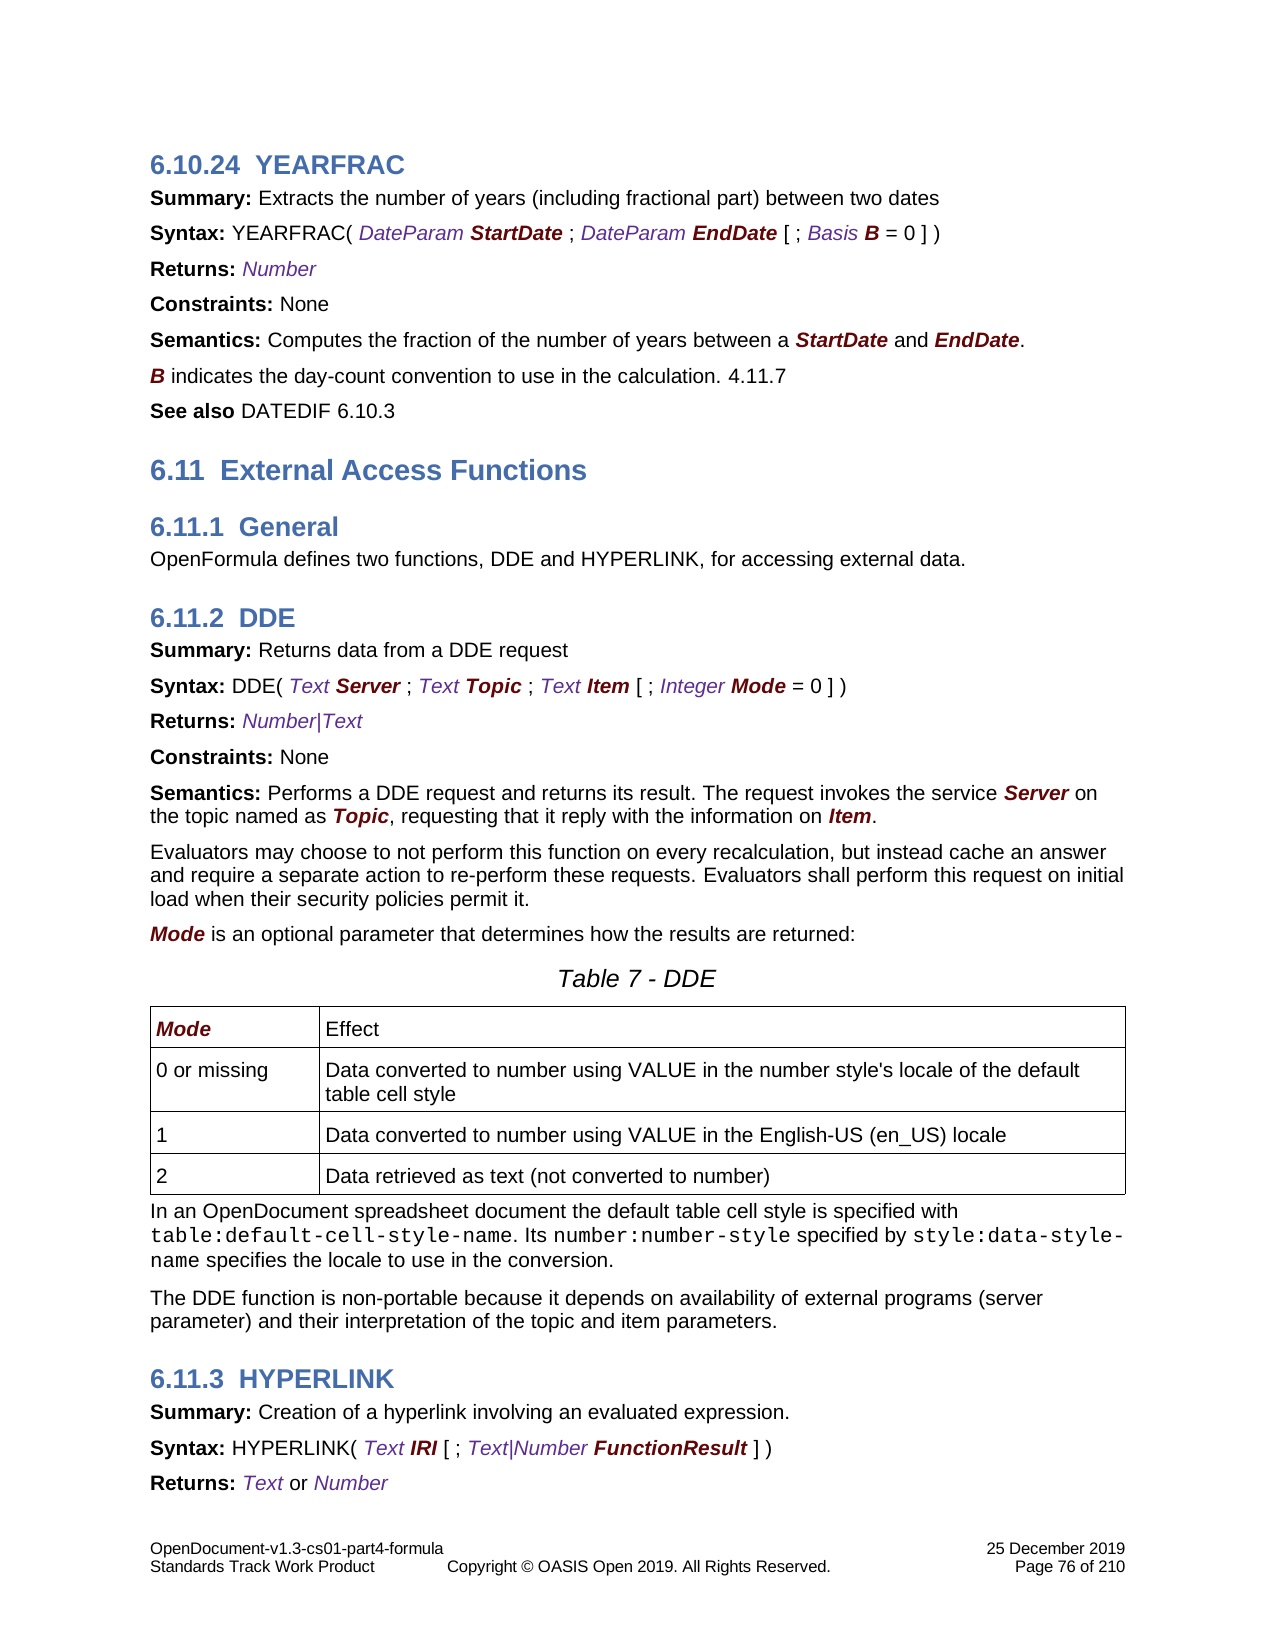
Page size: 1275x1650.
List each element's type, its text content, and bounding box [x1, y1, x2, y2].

text The DDE function is non-portable because it depends on availability of external programs (server parameter) and their interpretation of the topic and item parameters. [150, 1286, 1125, 1333]
text Returns: Number [150, 257, 1125, 281]
text Summary: Returns data from a DDE request [150, 638, 1125, 662]
text Returns: Number|Text [150, 710, 1125, 733]
text Constraints: None [150, 745, 1125, 769]
text Syntax: DDE( Text Server ; Text Topic ; Text Item [ ; Integer Mode = 0 ] ) [150, 674, 1125, 698]
text Syntax: HYPERLINK( Text IRI [ ; Text|Number FunctionResult ] ) [150, 1436, 1125, 1459]
text Semantics: Computes the fraction of the number of years between a StartDate and EndDate. [150, 328, 1125, 352]
text B indicates the day-count convention to use in the calculation. 4.11.7 [150, 364, 1125, 388]
text Syntax: YEARFRAC( DateParam StartDate ; DateParam EndDate [ ; Basis B = 0 ] ) [150, 222, 1125, 245]
text Evaluators may choose to not perform this function on every recalculation, but instead cache an answer and require a separate action to re-perform these requests. Evaluators shall perform this request on initial load when their security policies permit it. [150, 840, 1125, 911]
table_cell 1 [151, 1112, 319, 1152]
text In an OpenDocument spreadsheet document the default table cell style is specified with table:default-cell-style-name. Its number:number-style specified by style:data-style-name specifies the locale to use in the conversion. [150, 1200, 1125, 1274]
table_cell 0 or missing [151, 1048, 319, 1111]
subtitle HYPERLINK [150, 1364, 1125, 1394]
text See also DATEDIF 6.10.3 [150, 400, 1125, 423]
text OpenFormula defines two functions, DDE and HYPERLINK, for accessing external data. [150, 548, 1125, 571]
text Summary: Creation of a hyperlink involving an evaluated expression. [150, 1400, 1125, 1424]
subtitle General [150, 512, 1125, 542]
subtitle DDE [150, 602, 1125, 632]
table_header Mode [151, 1007, 319, 1047]
subtitle YEARFRAC [150, 150, 1125, 180]
text Constraints: None [150, 293, 1125, 316]
table_header Effect [320, 1007, 1125, 1047]
table_cell Data converted to number using VALUE in the number style's locale of the default table cell style [320, 1048, 1125, 1111]
text Returns: Text or Number [150, 1472, 1125, 1495]
subtitle External Access Functions [150, 454, 1125, 487]
text Semantics: Performs a DDE request and returns its result. The request invokes the service Server on the topic named as Topic, requesting that it reply with the information on Item. [150, 781, 1125, 828]
text Mode is an optional parameter that determines how the results are returned: [150, 923, 1125, 946]
table_cell Data converted to number using VALUE in the English-US (en_US) locale [320, 1112, 1125, 1152]
text Summary: Extracts the number of years (including fractional part) between two dates [150, 186, 1125, 209]
table_cell 2 [151, 1154, 319, 1194]
table_cell Data retrieved as text (not converted to number) [320, 1154, 1125, 1194]
text Table 7 - DDE [150, 965, 1125, 993]
